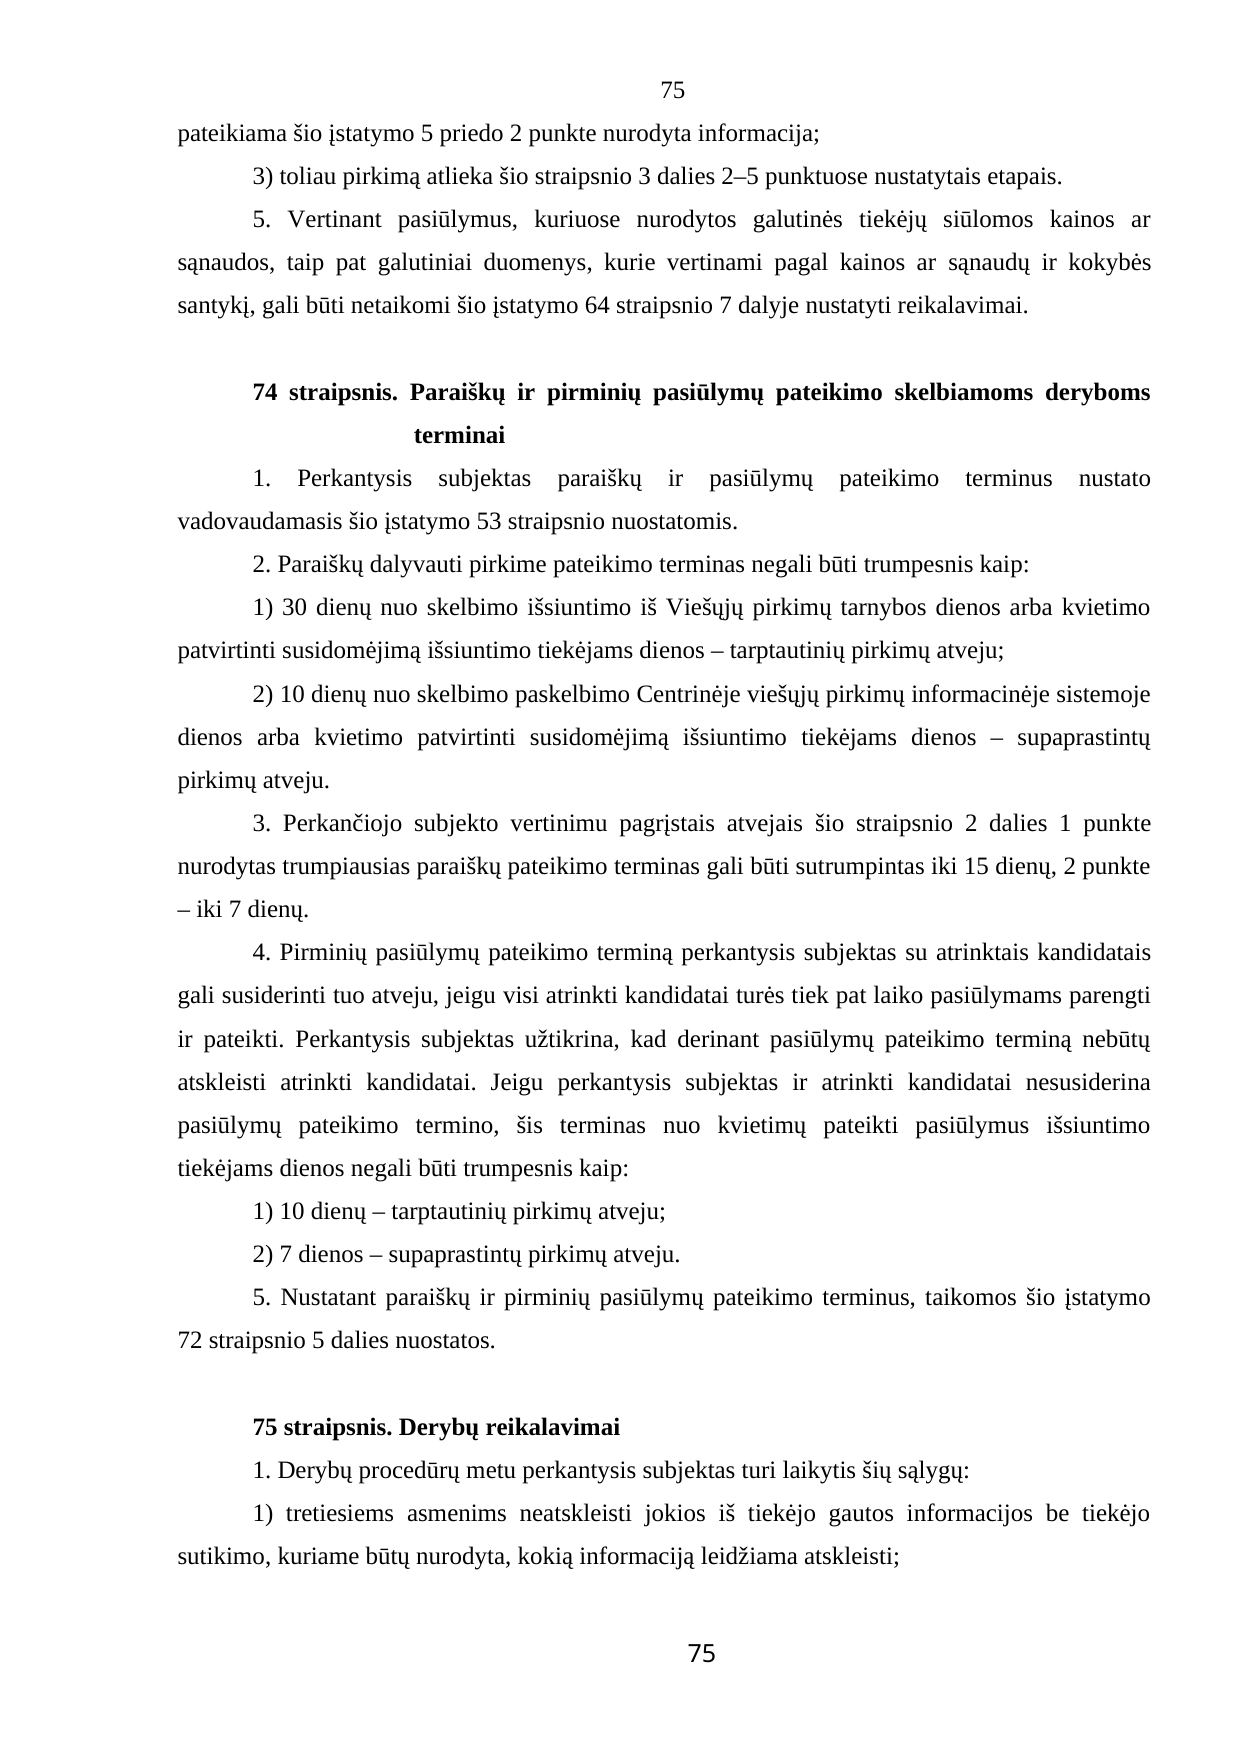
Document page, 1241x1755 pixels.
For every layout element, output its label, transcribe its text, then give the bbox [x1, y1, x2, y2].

text 1) tretiesiems asmenims neatskleisti jokios iš tiekėjo gautos informacijos be tiekėjo sutikimo, kuriame būtų nurodyta, kokią informaciją leidžiama atskleisti; [177, 1498, 1152, 1570]
text 75 straipsnis. Derybų reikalavimai [177, 1412, 1152, 1441]
text 4. Pirminių pasiūlymų pateikimo terminą perkantysis subjektas su atrinktais kandidatais gali susiderinti tuo atveju, jeigu visi atrinkti kandidatai turės tiek pat laiko pasiūlymams parengti ir pateikti. Perkantysis subjektas užtikrina, kad derinant pasiūlymų pateikimo terminą nebūtų atskleisti atrinkti kandidatai. Jeigu perkantysis subjektas ir atrinkti kandidatai nesusiderina pasiūlymų pateikimo termino, šis terminas nuo kvietimų pateikti pasiūlymus išsiuntimo tiekėjams dienos negali būti trumpesnis kaip: [177, 937, 1152, 1182]
text 2. Paraiškų dalyvauti pirkime pateikimo terminas negali būti trumpesnis kaip: [177, 549, 1152, 578]
text 3) toliau pirkimą atlieka šio straipsnio 3 dalies 2–5 punktuose nustatytais etapais. [177, 161, 1152, 190]
text pateikiama šio įstatymo 5 priedo 2 punkte nurodyta informacija; [177, 118, 1152, 147]
text 3. Perkančiojo subjekto vertinimu pagrįstais atvejais šio straipsnio 2 dalies 1 punkte nurodytas trumpiausias paraiškų pateikimo terminas gali būti sutrumpintas iki 15 dienų, 2 punkte – iki 7 dienų. [177, 808, 1152, 923]
text 2) 10 dienų nuo skelbimo paskelbimo Centrinėje viešųjų pirkimų informacinėje sistemoje dienos arba kvietimo patvirtinti susidomėjimą išsiuntimo tiekėjams dienos – supaprastintų pirkimų atveju. [177, 679, 1152, 794]
text 5. Vertinant pasiūlymus, kuriuose nurodytos galutinės tiekėjų siūlomos kainos ar sąnaudos, taip pat galutiniai duomenys, kurie vertinami pagal kainos ar sąnaudų ir kokybės santykį, gali būti netaikomi šio įstatymo 64 straipsnio 7 dalyje nustatyti reikalavimai. [177, 204, 1152, 319]
text 5. Nustatant paraiškų ir pirminių pasiūlymų pateikimo terminus, taikomos šio įstatymo 72 straipsnio 5 dalies nuostatos. [177, 1282, 1152, 1354]
text 1) 30 dienų nuo skelbimo išsiuntimo iš Viešųjų pirkimų tarnybos dienos arba kvietimo patvirtinti susidomėjimą išsiuntimo tiekėjams dienos – tarptautinių pirkimų atveju; [177, 592, 1152, 664]
text 1. Derybų procedūrų metu perkantysis subjektas turi laikytis šių sąlygų: [177, 1455, 1152, 1484]
text 1) 10 dienų – tarptautinių pirkimų atveju; [177, 1196, 1152, 1225]
text 2) 7 dienos – supaprastintų pirkimų atveju. [177, 1239, 1152, 1268]
text 1. Perkantysis subjektas paraiškų ir pasiūlymų pateikimo terminus nustato vadovaudamasis šio įstatymo 53 straipsnio nuostatomis. [177, 463, 1152, 535]
text 74 straipsnis. Paraiškų ir pirminių pasiūlymų pateikimo skelbiamoms deryboms terminai [252, 377, 1152, 449]
